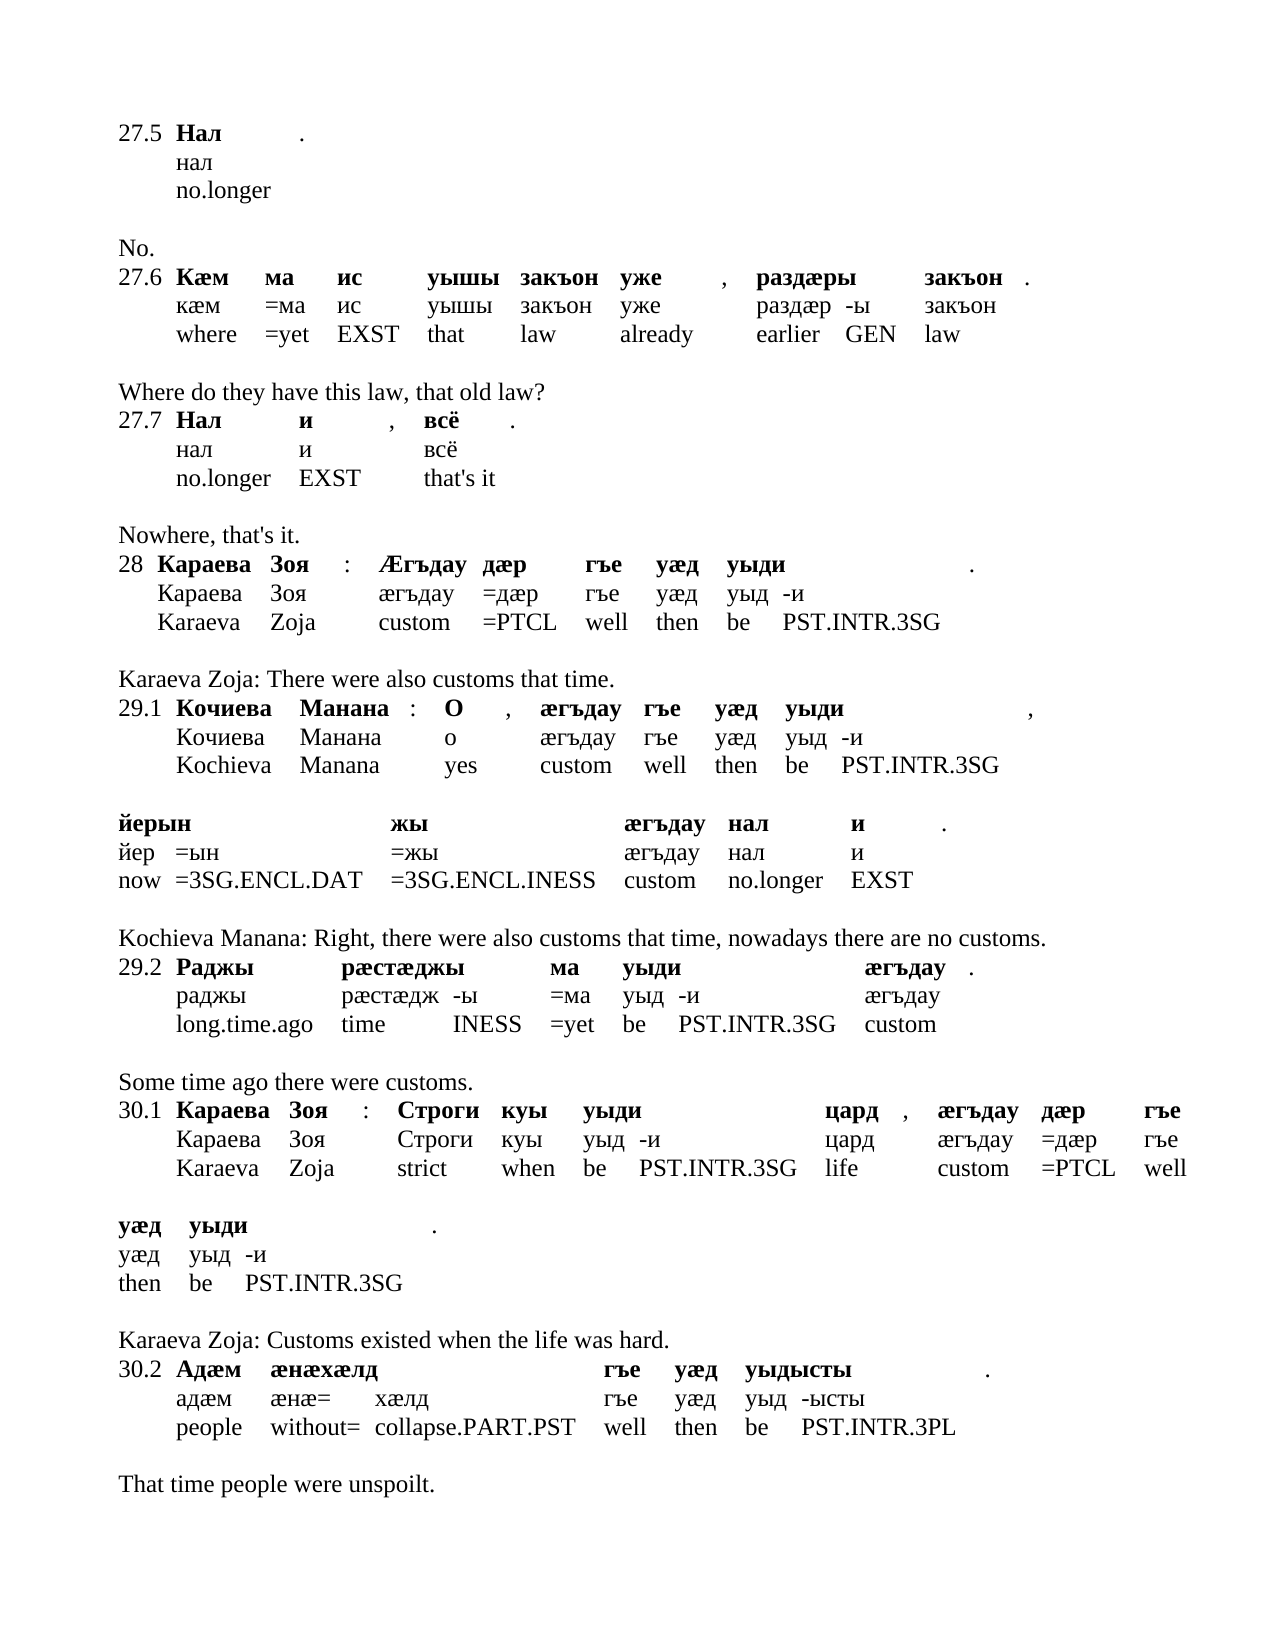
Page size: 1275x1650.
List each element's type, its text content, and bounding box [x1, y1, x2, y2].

text жы [390, 808, 610, 837]
text и [851, 837, 913, 866]
text EXST [337, 319, 399, 348]
text уыд [583, 1124, 625, 1153]
text цард [825, 1124, 875, 1153]
text no.longer [176, 463, 271, 492]
text Karaeva [157, 607, 242, 636]
text no.longer [176, 176, 271, 204]
text ис [337, 291, 399, 319]
text нал [176, 147, 271, 176]
text закъон [924, 291, 996, 319]
text Kochieva [176, 751, 272, 779]
text гъе [1144, 1096, 1201, 1124]
text . [968, 952, 989, 981]
text Строги [397, 1096, 487, 1124]
text that [427, 319, 493, 348]
text йер [118, 837, 161, 866]
text Караева [157, 578, 242, 607]
text Zoja [289, 1153, 335, 1182]
text уыди [785, 693, 1013, 722]
text дæр [482, 549, 571, 578]
text , [505, 693, 526, 722]
text , [1027, 693, 1048, 722]
text that's it [423, 463, 496, 492]
text be [583, 1153, 625, 1182]
text : [409, 693, 430, 722]
text æнæхæлд [270, 1354, 590, 1383]
text -и [245, 1239, 403, 1268]
text и [851, 808, 927, 837]
text æгъдау [937, 1124, 1013, 1153]
text EXST [851, 866, 913, 894]
text адæм [176, 1383, 242, 1412]
text кæм [176, 291, 237, 319]
text уже [620, 262, 707, 291]
text и [298, 406, 375, 434]
text рæстæдж [341, 981, 439, 1009]
text be [785, 751, 827, 779]
text custom [378, 607, 454, 636]
text куы [501, 1096, 569, 1124]
text Kochieva Manana: Right, there were also customs that time, nowadays there are no customs. [118, 923, 1249, 952]
text уыди [727, 549, 955, 578]
text -ы [845, 291, 897, 319]
text уæд [674, 1383, 717, 1412]
text where [176, 319, 237, 348]
text Манана [299, 722, 382, 751]
text 28 [118, 549, 143, 578]
text =3SG.ENCL.DAT [175, 866, 363, 894]
text people [176, 1412, 242, 1441]
text уыд [727, 578, 769, 607]
text =жы [390, 837, 596, 866]
text Zoja [270, 607, 316, 636]
text =PTCL [1041, 1153, 1116, 1182]
text =PTCL [482, 607, 557, 636]
text Зоя [270, 549, 330, 578]
text Manana [299, 751, 382, 779]
text no.longer [728, 866, 823, 894]
text Æгъдау [378, 549, 468, 578]
text уæд [656, 549, 713, 578]
text -и [678, 981, 837, 1009]
text Some time ago there were customs. [118, 1067, 1249, 1096]
text закъон [520, 262, 606, 291]
text О [444, 693, 491, 722]
text , [389, 406, 410, 434]
text гъе [644, 722, 687, 751]
text Нал [176, 406, 285, 434]
text Кочиева [176, 693, 286, 722]
text закъон [924, 262, 1010, 291]
text Nowhere, that's it. [118, 521, 1249, 549]
text . [941, 808, 962, 837]
text Зоя [270, 578, 316, 607]
text life [825, 1153, 875, 1182]
text гъе [1144, 1124, 1187, 1153]
text =yet [550, 1009, 594, 1038]
text Адæм [176, 1354, 256, 1383]
text 27.5 [118, 118, 162, 147]
text : [362, 1096, 383, 1124]
text æгъдау [864, 981, 941, 1009]
text =ын [175, 837, 363, 866]
text Караева [176, 1096, 275, 1124]
text æгъдау [540, 722, 616, 751]
text be [727, 607, 769, 636]
text закъон [520, 291, 592, 319]
text Караева [176, 1124, 261, 1153]
text . [969, 549, 990, 578]
text уыди [189, 1211, 417, 1239]
text PST.INTR.3SG [678, 1009, 837, 1038]
text Where do they have this law, that old law? [118, 377, 1249, 406]
text цард [825, 1096, 889, 1124]
text æгъдау [540, 693, 630, 722]
text уæд [714, 722, 758, 751]
text æнæ= [270, 1383, 361, 1412]
text long.time.ago [176, 1009, 313, 1038]
text Зоя [289, 1124, 335, 1153]
text GEN [845, 319, 897, 348]
text уыдысты [745, 1354, 971, 1383]
text уæд [674, 1354, 731, 1383]
text law [520, 319, 592, 348]
text PST.INTR.3SG [782, 607, 941, 636]
text Зоя [289, 1096, 348, 1124]
text -и [639, 1124, 797, 1153]
text be [622, 1009, 664, 1038]
text гъе [603, 1354, 661, 1383]
text -и [782, 578, 941, 607]
text уæд [714, 693, 771, 722]
text then [714, 751, 758, 779]
text нал [728, 808, 837, 837]
text yes [444, 751, 477, 779]
text Раджы [176, 952, 327, 981]
text =ма [550, 981, 594, 1009]
text : [343, 549, 364, 578]
text PST.INTR.3SG [639, 1153, 797, 1182]
text . [509, 406, 530, 434]
text дæр [1041, 1096, 1130, 1124]
text 27.7 [118, 406, 162, 434]
text That time people were unspoilt. [118, 1469, 1249, 1498]
text 29.2 [118, 952, 162, 981]
text раздæр [756, 291, 831, 319]
text уыд [189, 1239, 231, 1268]
text =дæр [482, 578, 557, 607]
text Karaeva [176, 1153, 261, 1182]
text ис [337, 262, 413, 291]
text be [189, 1268, 231, 1297]
text куы [501, 1124, 555, 1153]
text 29.1 [118, 693, 162, 722]
text уже [620, 291, 693, 319]
text well [603, 1412, 647, 1441]
text , [902, 1096, 923, 1124]
text уыди [622, 952, 851, 981]
text =ма [264, 291, 309, 319]
text рæстæджы [341, 952, 536, 981]
text уышы [427, 291, 493, 319]
text æгъдау [624, 837, 700, 866]
text уыд [785, 722, 827, 751]
text уыд [745, 1383, 787, 1412]
text Кочиева [176, 722, 272, 751]
text custom [937, 1153, 1013, 1182]
text PST.INTR.3SG [841, 751, 1000, 779]
text be [745, 1412, 787, 1441]
text ма [550, 952, 608, 981]
text custom [540, 751, 616, 779]
text law [924, 319, 996, 348]
text time [341, 1009, 439, 1038]
text 27.6 [118, 262, 162, 291]
text уæд [118, 1211, 175, 1239]
text уыд [622, 981, 664, 1009]
text ма [264, 262, 323, 291]
text уышы [427, 262, 506, 291]
text гъе [644, 693, 701, 722]
text уæд [118, 1239, 161, 1268]
text PST.INTR.3SG [245, 1268, 403, 1297]
text Караева [157, 549, 256, 578]
text =дæр [1041, 1124, 1116, 1153]
text раджы [176, 981, 313, 1009]
text custom [864, 1009, 941, 1038]
text then [674, 1412, 717, 1441]
text Манана [299, 693, 396, 722]
text нал [728, 837, 823, 866]
text гъе [585, 549, 642, 578]
text всё [423, 406, 496, 434]
text уыди [583, 1096, 811, 1124]
text -ы [453, 981, 522, 1009]
text then [118, 1268, 161, 1297]
text custom [624, 866, 700, 894]
text when [501, 1153, 555, 1182]
text without= [270, 1412, 361, 1441]
text =yet [264, 319, 309, 348]
text collapse.PART.PST [374, 1412, 576, 1441]
text Строги [397, 1124, 473, 1153]
text нал [176, 434, 271, 463]
text INESS [453, 1009, 522, 1038]
text =3SG.ENCL.INESS [390, 866, 596, 894]
text , [721, 262, 742, 291]
text now [118, 866, 161, 894]
text всё [423, 434, 458, 463]
text . [298, 118, 319, 147]
text æгъдау [864, 952, 954, 981]
text -и [841, 722, 1000, 751]
text . [1024, 262, 1045, 291]
text Нал [176, 118, 285, 147]
text strict [397, 1153, 473, 1182]
text о [444, 722, 477, 751]
text Karaeva Zoja: There were also customs that time. [118, 664, 1249, 693]
text then [656, 607, 699, 636]
text Кæм [176, 262, 251, 291]
text гъе [603, 1383, 647, 1412]
text well [1144, 1153, 1187, 1182]
text . [431, 1211, 452, 1239]
text Karaeva Zoja: Customs existed when the life was hard. [118, 1326, 1249, 1354]
text earlier [756, 319, 831, 348]
text гъе [585, 578, 628, 607]
text well [644, 751, 687, 779]
text already [620, 319, 693, 348]
text æгъдау [624, 808, 714, 837]
text PST.INTR.3PL [801, 1412, 957, 1441]
text -ысты [801, 1383, 957, 1412]
text æгъдау [378, 578, 454, 607]
text уæд [656, 578, 699, 607]
text æгъдау [937, 1096, 1027, 1124]
text раздæры [756, 262, 911, 291]
text и [298, 434, 361, 463]
text No. [118, 233, 1249, 262]
text well [585, 607, 628, 636]
text . [984, 1354, 1005, 1383]
text EXST [298, 463, 361, 492]
text 30.2 [118, 1354, 162, 1383]
text 30.1 [118, 1096, 162, 1124]
text йерын [118, 808, 377, 837]
text хæлд [374, 1383, 576, 1412]
